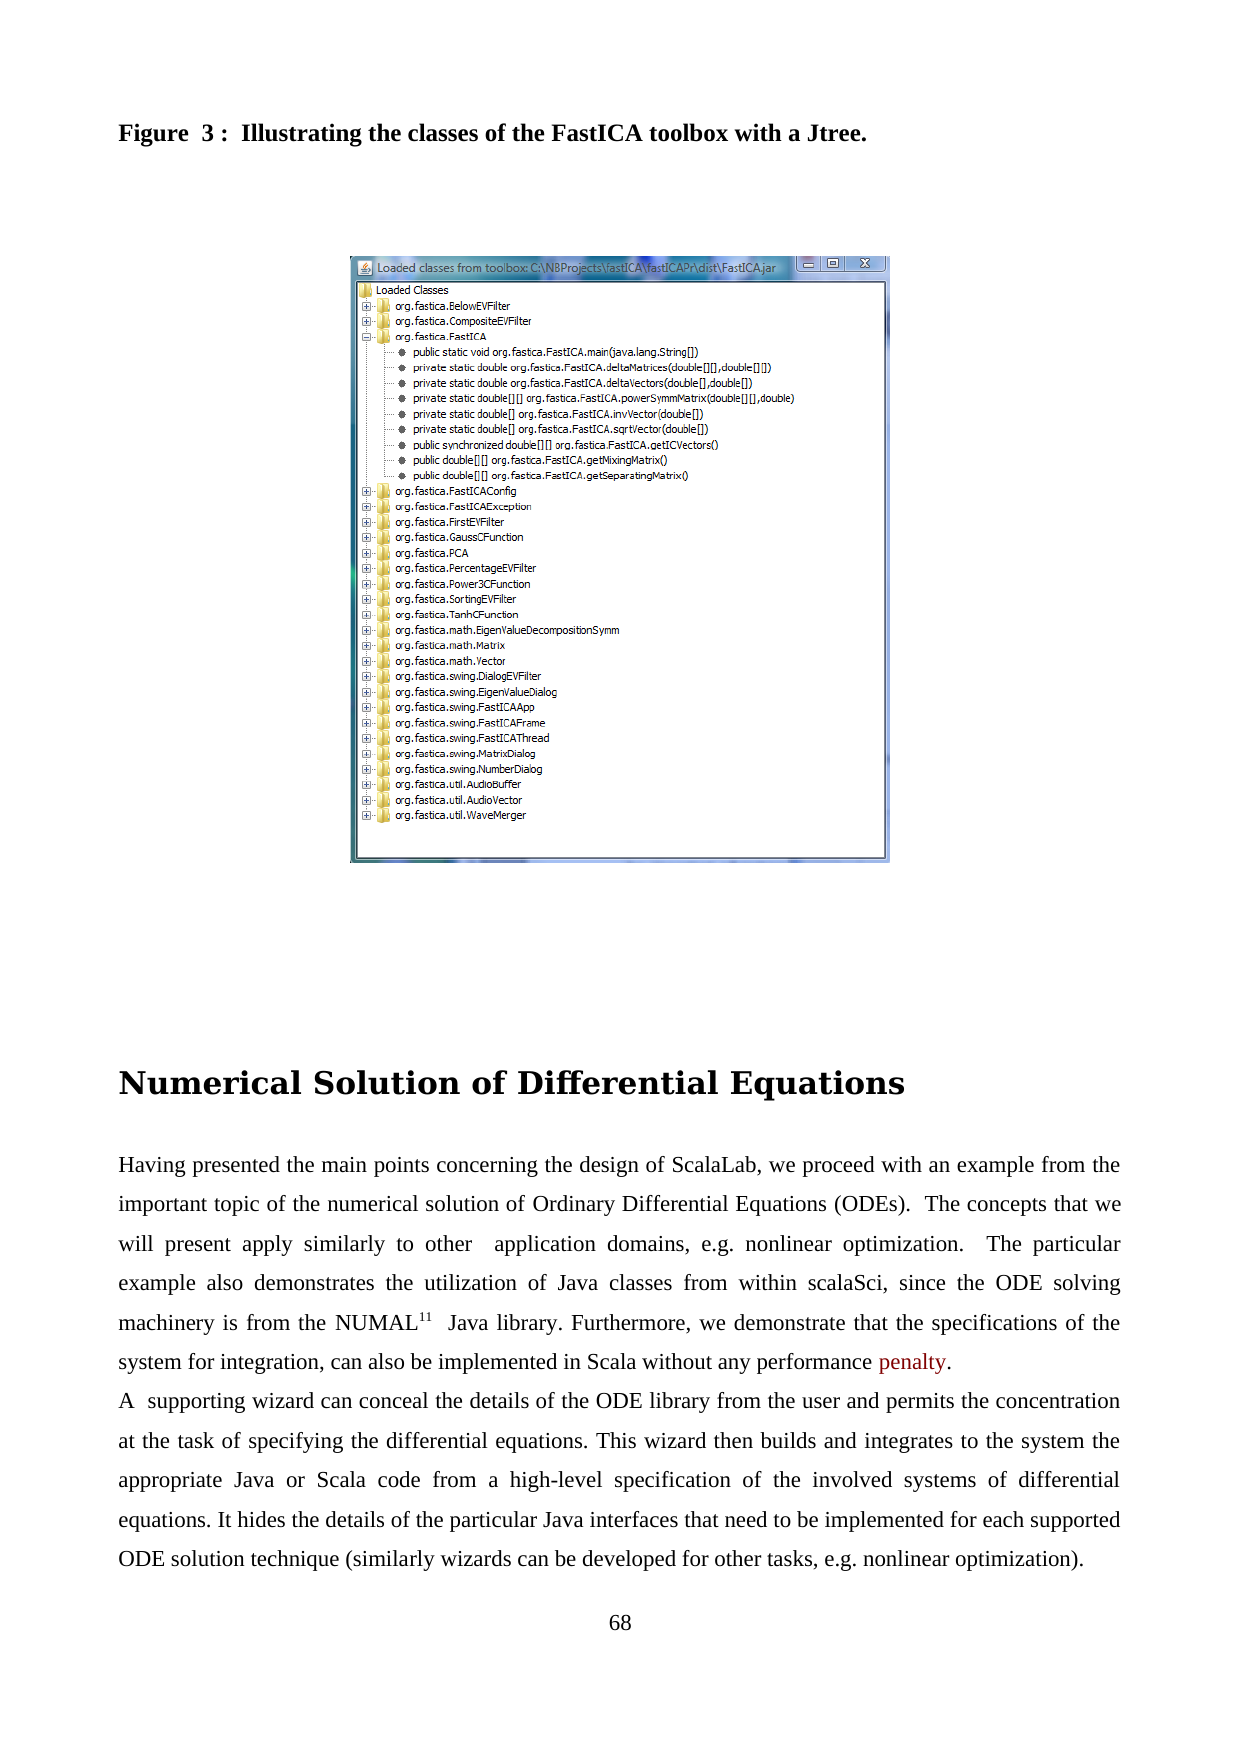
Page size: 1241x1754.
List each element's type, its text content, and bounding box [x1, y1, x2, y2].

text A supporting wizard can conceal the details of the ODE library from the user and permits the concentration at the task of specifying the differential equations. This wizard then builds and integrates to the system the appropriate Java or Scala code from a high-level specification of the involved systems of differential equations. It hides the details of the particular Java interfaces that need to be implemented for each supported ODE solution technique (similarly wizards can be developed for other tasks, e.g. nonlinear optimization). [118, 1388, 1122, 1572]
subtitle Numerical Solution of Differential Equations [118, 1065, 1122, 1102]
text Figure 3 : Illustrating the classes of the FastICA toolbox with a Jtree. [118, 118, 1122, 147]
text Having presented the main points concerning the design of ScalaLab, we proceed with an example from the important topic of the numerical solution of Ordinary Differential Equations (ODEs). The concepts that we will present apply similarly to other application domains, e.g. nonlinear optimization. The particular example also demonstrates the utilization of Java classes from within scalaSci, since the ODE solving machinery is from the NUMAL11 Java library. Furthermore, we demonstrate that the specifications of the system for integration, can also be implemented in Scala without any performance penalty. [118, 1151, 1122, 1374]
